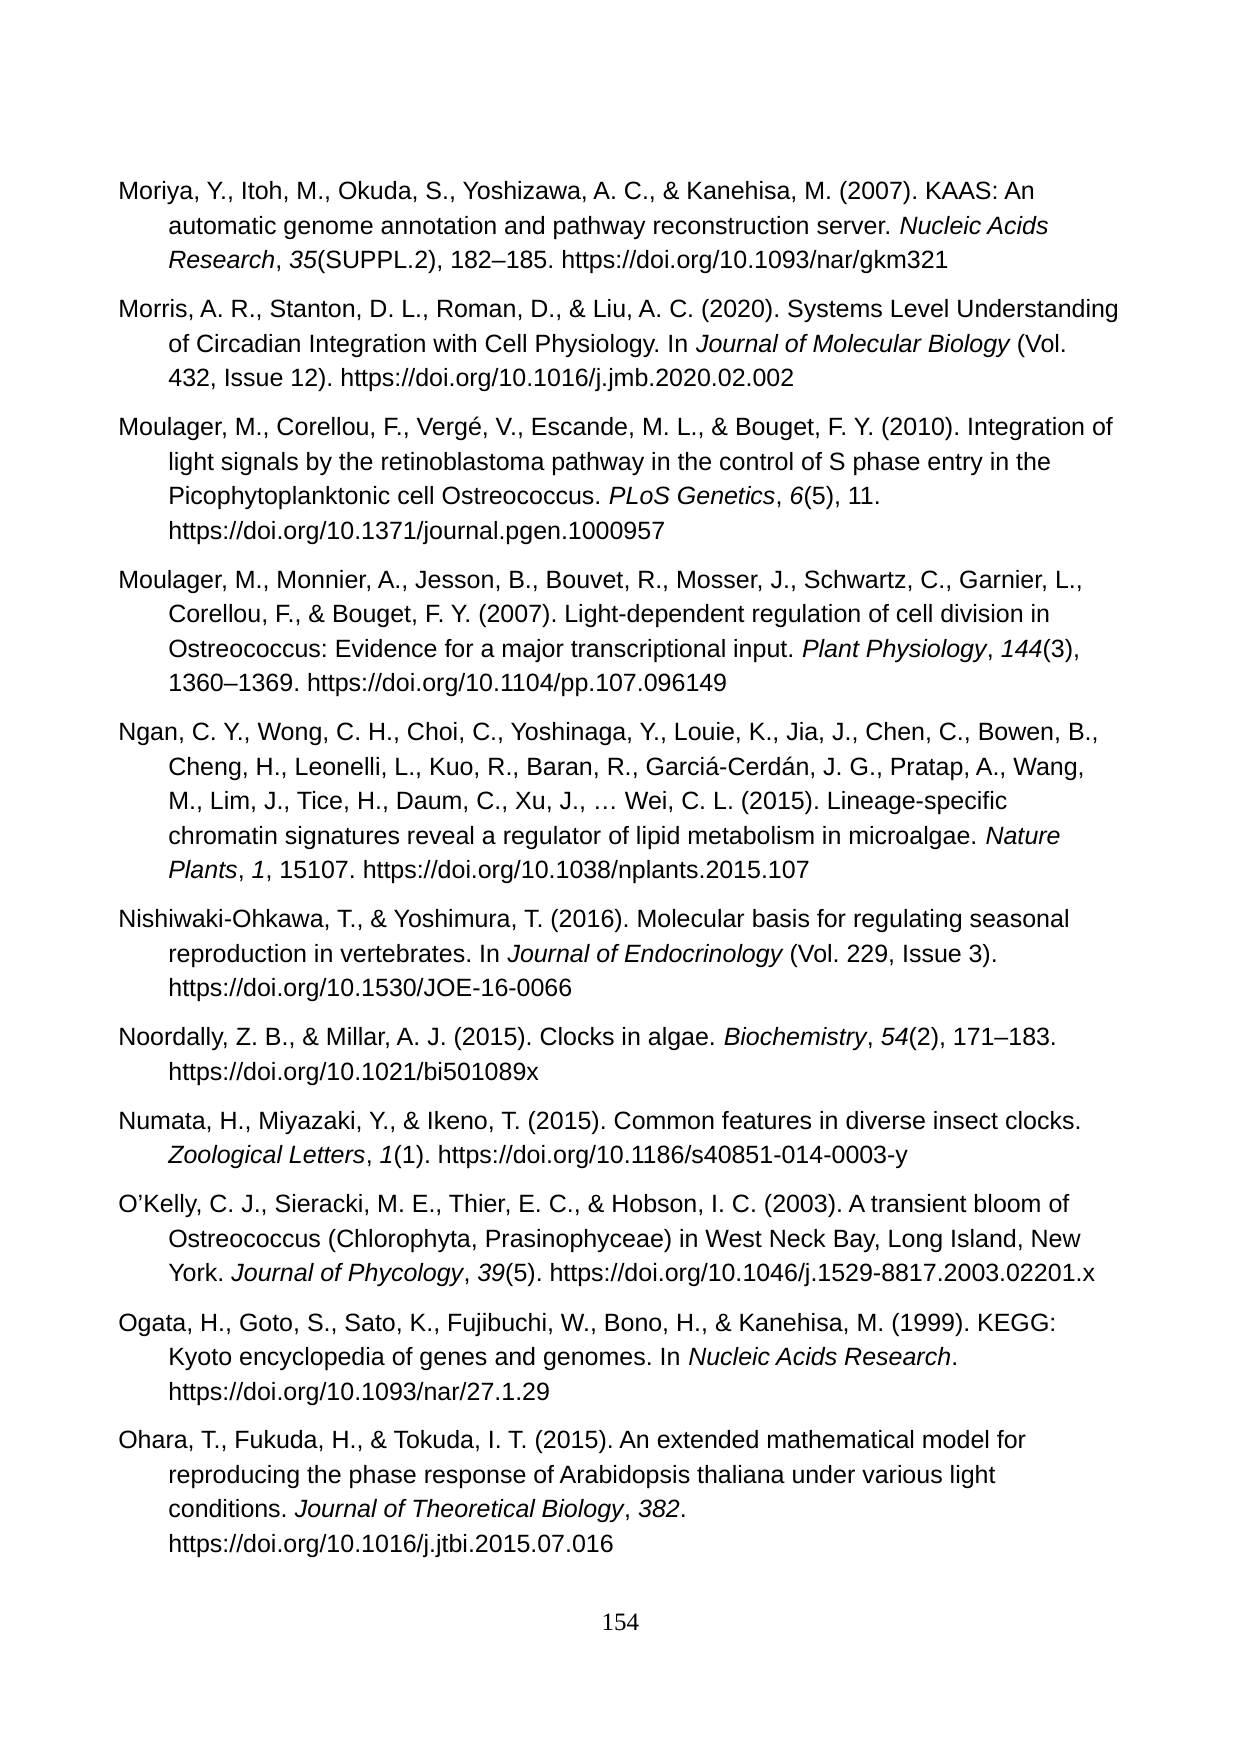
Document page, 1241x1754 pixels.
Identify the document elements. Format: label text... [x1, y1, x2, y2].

text Moulager, M., Monnier, A., Jesson, B., Bouvet, R., Mosser, J., Schwartz, C., Garnier, L., Corellou, F., & Bouget, F. Y. (2007). Light-dependent regulation of cell division in Ostreococcus: Evidence for a major transcriptional input. Plant Physiology, 144(3), 1360–1369. https://doi.org/10.1104/pp.107.096149 [118, 565, 1122, 697]
text Morris, A. R., Stanton, D. L., Roman, D., & Liu, A. C. (2020). Systems Level Understanding of Circadian Integration with Cell Physiology. In Journal of Molecular Biology (Vol. 432, Issue 12). https://doi.org/10.1016/j.jmb.2020.02.002 [118, 294, 1122, 392]
text O’Kelly, C. J., Sieracki, M. E., Thier, E. C., & Hobson, I. C. (2003). A transient bloom of Ostreococcus (Chlorophyta, Prasinophyceae) in West Neck Bay, Long Island, New York. Journal of Phycology, 39(5). https://doi.org/10.1046/j.1529-8817.2003.02201.x [118, 1189, 1122, 1287]
text Noordally, Z. B., & Millar, A. J. (2015). Clocks in algae. Biochemistry, 54(2), 171–183. https://doi.org/10.1021/bi501089x [118, 1022, 1122, 1086]
text Moriya, Y., Itoh, M., Okuda, S., Yoshizawa, A. C., & Kanehisa, M. (2007). KAAS: An automatic genome annotation and pathway reconstruction server. Nucleic Acids Research, 35(SUPPL.2), 182–185. https://doi.org/10.1093/nar/gkm321 [118, 176, 1122, 274]
text Nishiwaki-Ohkawa, T., & Yoshimura, T. (2016). Molecular basis for regulating seasonal reproduction in vertebrates. In Journal of Endocrinology (Vol. 229, Issue 3). https://doi.org/10.1530/JOE-16-0066 [118, 904, 1122, 1002]
text Numata, H., Miyazaki, Y., & Ikeno, T. (2015). Common features in diverse insect clocks. Zoological Letters, 1(1). https://doi.org/10.1186/s40851-014-0003-y [118, 1106, 1122, 1169]
text Ngan, C. Y., Wong, C. H., Choi, C., Yoshinaga, Y., Louie, K., Jia, J., Chen, C., Bowen, B., Cheng, H., Leonelli, L., Kuo, R., Baran, R., Garciá-Cerdán, J. G., Pratap, A., Wang, M., Lim, J., Tice, H., Daum, C., Xu, J., … Wei, C. L. (2015). Lineage-specific chromatin signatures reveal a regulator of lipid metabolism in microalgae. Nature Plants, 1, 15107. https://doi.org/10.1038/nplants.2015.107 [118, 717, 1122, 884]
text Moulager, M., Corellou, F., Vergé, V., Escande, M. L., & Bouget, F. Y. (2010). Integration of light signals by the retinoblastoma pathway in the control of S phase entry in the Picophytoplanktonic cell Ostreococcus. PLoS Genetics, 6(5), 11. https://doi.org/10.1371/journal.pgen.1000957 [118, 412, 1122, 544]
text Ogata, H., Goto, S., Sato, K., Fujibuchi, W., Bono, H., & Kanehisa, M. (1999). KEGG: Kyoto encyclopedia of genes and genomes. In Nucleic Acids Research. https://doi.org/10.1093/nar/27.1.29 [118, 1307, 1122, 1405]
text Ohara, T., Fukuda, H., & Tokuda, I. T. (2015). An extended mathematical model for reproducing the phase response of Arabidopsis thaliana under various light conditions. Journal of Theoretical Biology, 382. https://doi.org/10.1016/j.jtbi.2015.07.016 [118, 1426, 1122, 1558]
